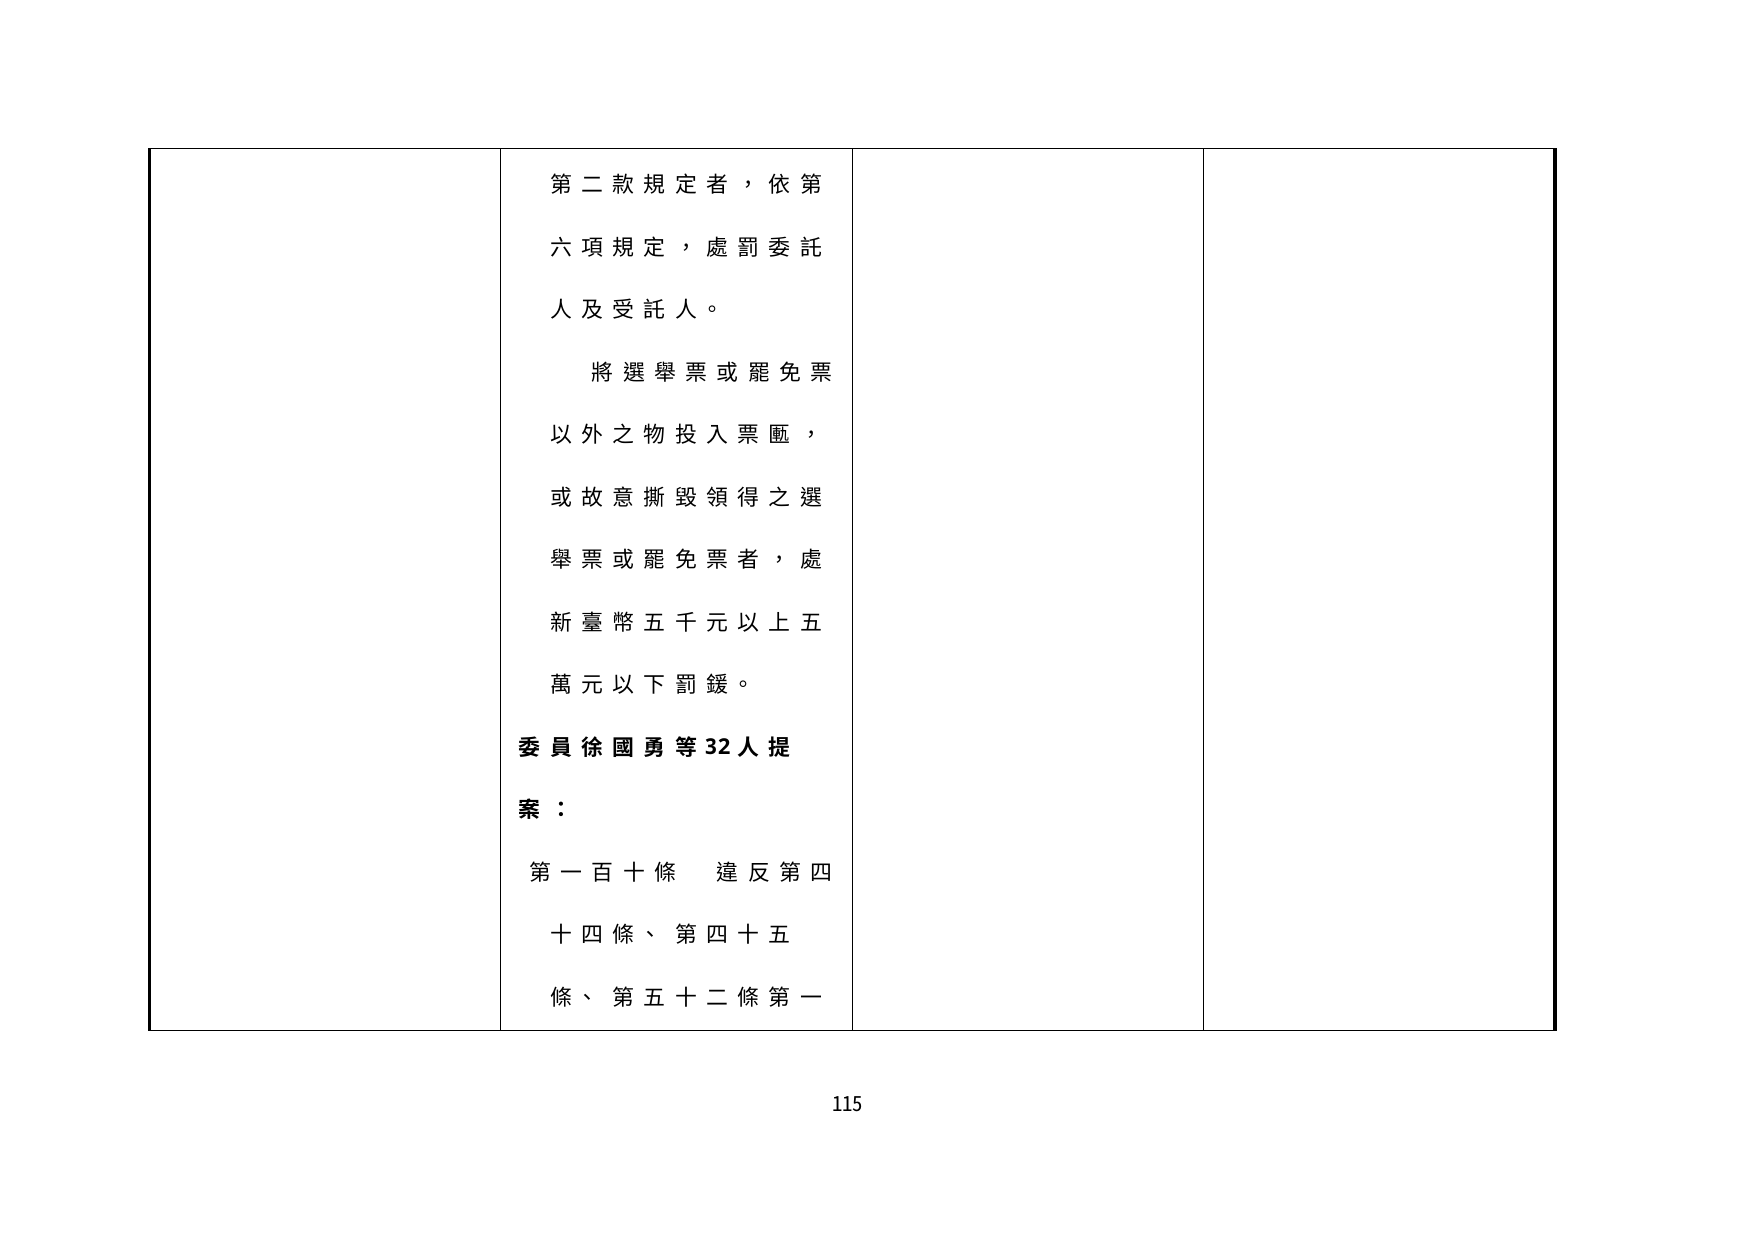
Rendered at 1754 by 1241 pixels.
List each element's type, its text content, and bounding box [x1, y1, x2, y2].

table_cell [1204, 149, 1553, 1030]
table_cell 第二款規定者，依第六項規定，處罰委託人及受託人。 將選舉票或罷免票以外之物投入票匭，或故意撕毀領得之選舉票或罷免票者，處新臺幣五千元以上五萬元以下罰鍰。 委員徐國勇等32人提案： 第一百十條 違反第四十四條、第四十五條、第五十二條第一 [501, 149, 852, 1030]
table_cell [853, 149, 1203, 1030]
table_cell [151, 149, 500, 1030]
